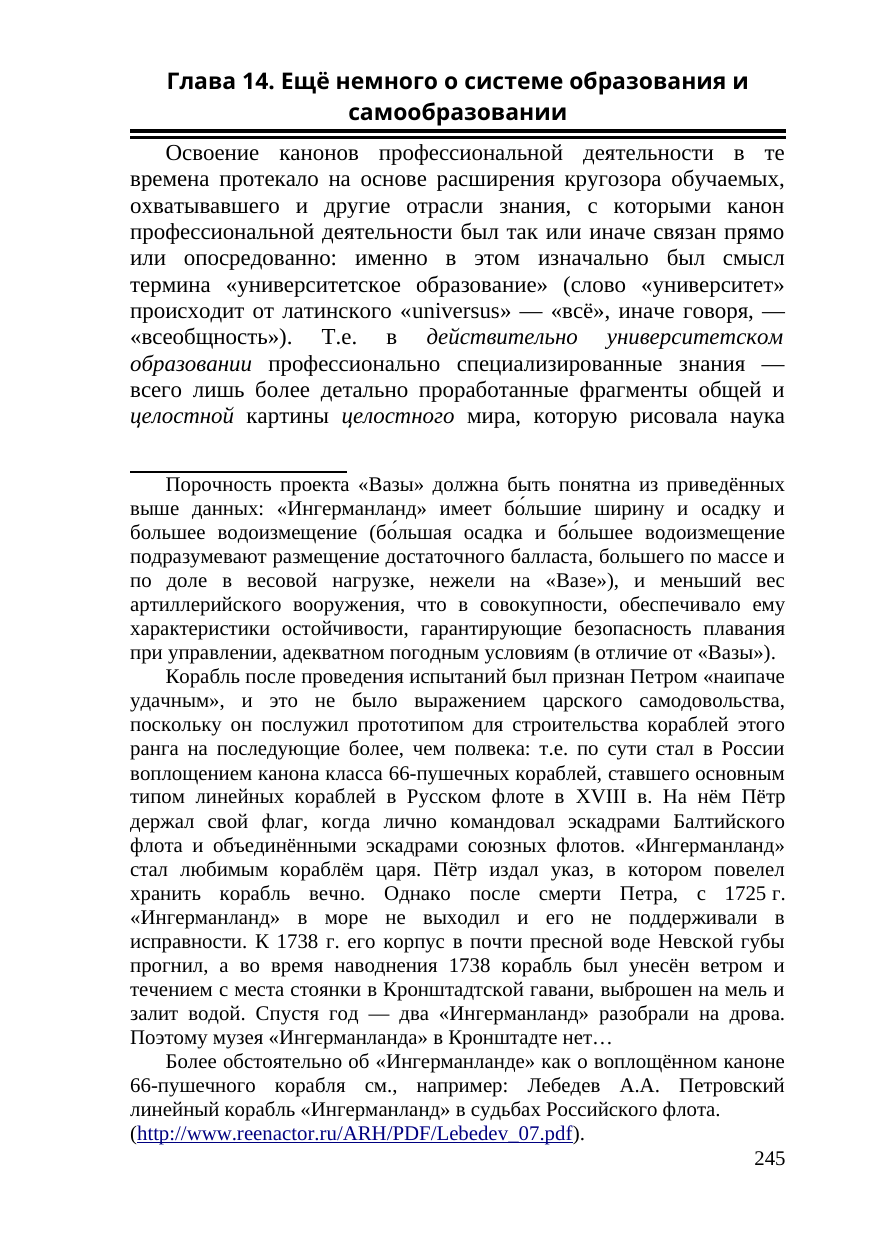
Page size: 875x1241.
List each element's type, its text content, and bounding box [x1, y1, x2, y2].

text Порочность проекта «Вазы» должна быть понятна из приведённых выше данных: «Ингерманланд» имеет бо́льшие ширину и осадку и большее водоизмещение (бо́льшая осадка и бо́льшее водоизмещение подразумевают размещение достаточного балласта, большего по массе и по доле в весовой нагрузке, нежели на «Вазе»), и меньший вес артиллерийского вооружения, что в совокупности, обеспечивало ему характеристики остойчивости, гарантирующие безопасность плавания при управлении, адекватном погодным условиям (в отличие от «Вазы»). [130, 472, 786, 664]
text (http://www.reenactor.ru/ARH/PDF/Lebedev_07.pdf). [130, 1121, 786, 1145]
text Корабль после проведения испытаний был признан Петром «наипаче удачным», и это не было выражением царского самодовольства, поскольку он послужил прототипом для строительства кораблей этого ранга на последующие более, чем полвека: т.е. по сути стал в России воплощением канона класса 66-пушечных кораблей, ставшего основным типом линейных кораблей в Русском флоте в XVIII в. На нём Пётр держал свой флаг, когда лично командовал эскадрами Балтийского флота и объединёнными эскадрами союзных флотов. «Ингерманланд» стал любимым кораблём царя. Пётр издал указ, в котором повелел хранить корабль вечно. Однако после смерти Петра, с 1725 г. «Ингерманланд» в море не выходил и его не поддерживали в исправности. К 1738 г. его корпус в почти пресной воде Невской губы прогнил, а во время наводнения 1738 корабль был унесён ветром и течением с места стоянки в Кронштадтской гавани, выброшен на мель и залит водой. Спустя год — два «Ингерманланд» разобрали на дрова. Поэтому музея «Ингерманланда» в Кронштадте нет… [130, 664, 786, 1049]
text Более обстоятельно об «Ингерманланде» как о воплощённом каноне 66-пушечного корабля см., например: Лебедев А.А. Петровский линейный корабль «Ингерманланд» в судьбах Российского флота. [130, 1049, 786, 1121]
text Освоение канонов профессиональной деятельности в те времена протекало на основе расширения кругозора обучаемых, охватывавшего и другие отрасли знания, с которыми канон профессиональной деятельности был так или иначе связан прямо или опосредованно: именно в этом изначально был смысл термина «университетское образование» (слово «университет» происходит от латинского «universus» — «всё», иначе говоря, — «всеобщность»). Т.е. в действительно университетском образовании профессионально специализированные знания — всего лишь более детально проработанные фрагменты общей и целостной картины целостного мира, которую рисовала наука [130, 139, 786, 429]
